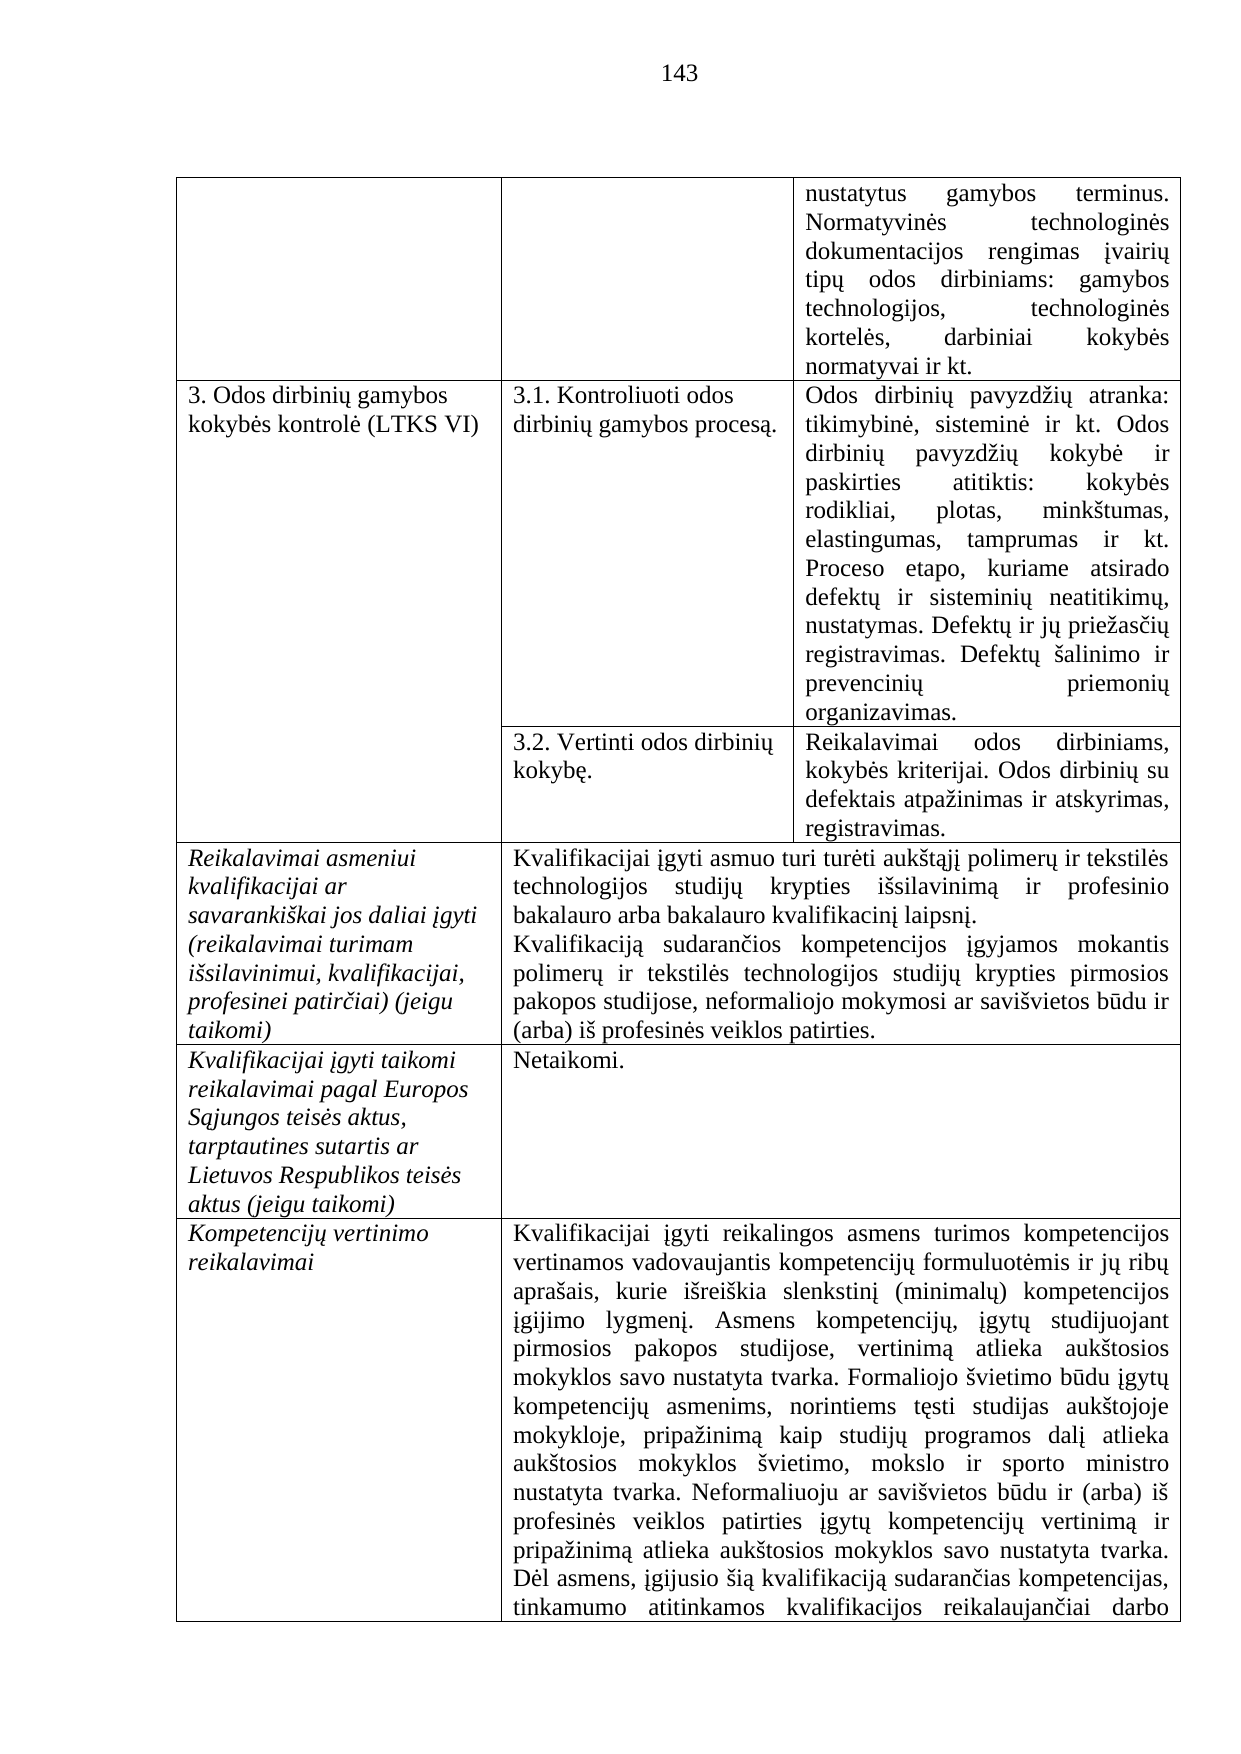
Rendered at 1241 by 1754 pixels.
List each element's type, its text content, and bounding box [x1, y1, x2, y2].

table_cell Kvalifikacijai įgyti asmuo turi turėti aukštąjį polimerų ir tekstilės technologijos studijų krypties išsilavinimą ir profesinio bakalauro arba bakalauro kvalifikacinį laipsnį. Kvalifikaciją sudarančios kompetencijos įgyjamos mokantis polimerų ir tekstilės technologijos studijų krypties pirmosios pakopos studijose, neformaliojo mokymosi ar savišvietos būdu ir (arba) iš profesinės veiklos patirties. [502, 843, 1180, 1044]
table_cell Kvalifikacijai įgyti taikomi reikalavimai pagal Europos Sąjungos teisės aktus, tarptautines sutartis ar Lietuvos Respublikos teisės aktus (jeigu taikomi) [177, 1045, 501, 1217]
table_cell Kompetencijų vertinimo reikalavimai [177, 1219, 501, 1621]
table_cell Reikalavimai asmeniui kvalifikacijai ar savarankiškai jos daliai įgyti (reikalavimai turimam išsilavinimui, kvalifikacijai, profesinei patirčiai) (jeigu taikomi) [177, 843, 501, 1044]
table_cell [177, 178, 501, 379]
table_cell 3.2. Vertinti odos dirbinių kokybę. [502, 727, 793, 842]
table_cell [502, 178, 793, 379]
table_cell Netaikomi. [502, 1045, 1180, 1217]
table_cell Reikalavimai odos dirbiniams, kokybės kriterijai. Odos dirbinių su defektais atpažinimas ir atskyrimas, registravimas. [794, 727, 1180, 842]
table_cell Odos dirbinių pavyzdžių atranka: tikimybinė, sisteminė ir kt. Odos dirbinių pavyzdžių kokybė ir paskirties atitiktis: kokybės rodikliai, plotas, minkštumas, elastingumas, tamprumas ir kt. Proceso etapo, kuriame atsirado defektų ir sisteminių neatitikimų, nustatymas. Defektų ir jų priežasčių registravimas. Defektų šalinimo ir prevencinių priemonių organizavimas. [794, 381, 1180, 726]
table_cell 3. Odos dirbinių gamybos kokybės kontrolė (LTKS VI) [177, 381, 501, 842]
table_cell 3.1. Kontroliuoti odos dirbinių gamybos procesą. [502, 381, 793, 726]
table_cell Kvalifikacijai įgyti reikalingos asmens turimos kompetencijos vertinamos vadovaujantis kompetencijų formuluotėmis ir jų ribų aprašais, kurie išreiškia slenkstinį (minimalų) kompetencijos įgijimo lygmenį. Asmens kompetencijų, įgytų studijuojant pirmosios pakopos studijose, vertinimą atlieka aukštosios mokyklos savo nustatyta tvarka. Formaliojo švietimo būdu įgytų kompetencijų asmenims, norintiems tęsti studijas aukštojoje mokykloje, pripažinimą kaip studijų programos dalį atlieka aukštosios mokyklos švietimo, mokslo ir sporto ministro nustatyta tvarka. Neformaliuoju ar savišvietos būdu ir (arba) iš profesinės veiklos patirties įgytų kompetencijų vertinimą ir pripažinimą atlieka aukštosios mokyklos savo nustatyta tvarka. Dėl asmens, įgijusio šią kvalifikaciją sudarančias kompetencijas, tinkamumo atitinkamos kvalifikacijos reikalaujančiai darbo [502, 1219, 1180, 1621]
table_cell nustatytus gamybos terminus. Normatyvinės technologinės dokumentacijos rengimas įvairių tipų odos dirbiniams: gamybos technologijos, technologinės kortelės, darbiniai kokybės normatyvai ir kt. [794, 178, 1180, 379]
